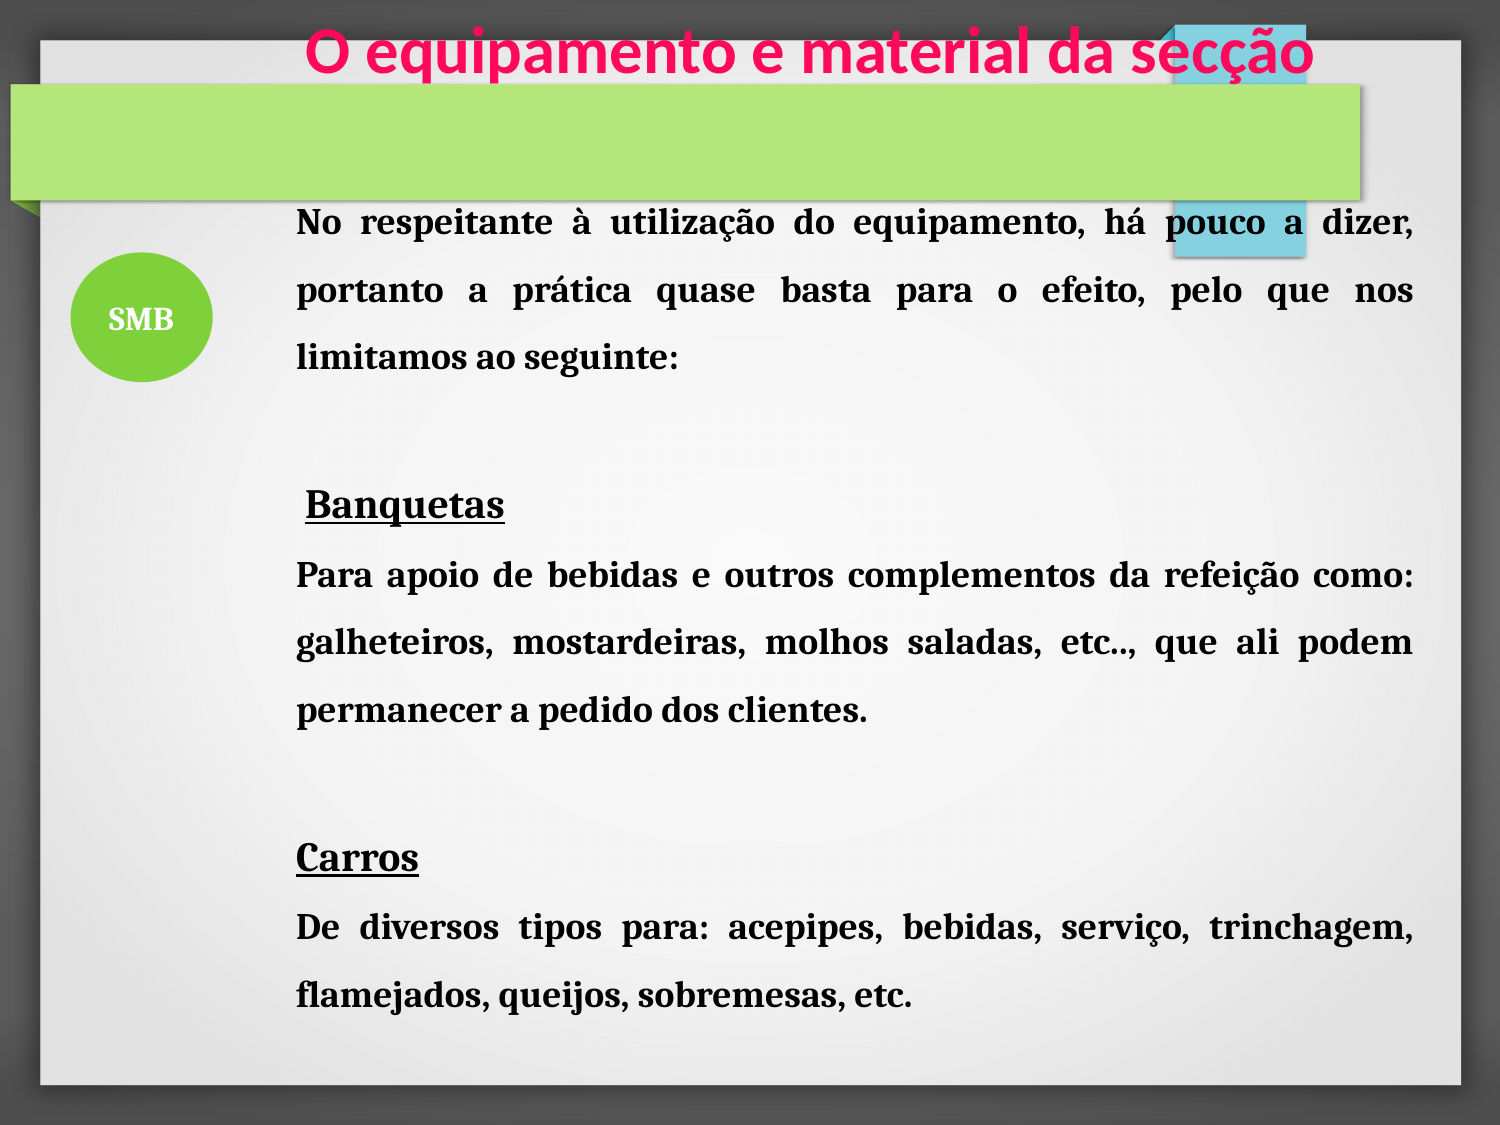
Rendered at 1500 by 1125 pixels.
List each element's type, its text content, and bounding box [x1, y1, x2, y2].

picture [0, 0, 1500, 1125]
text_box SMB [70, 252, 213, 383]
text_box O equipamento e material da secção [281, 0, 1465, 95]
text_box No respeitante à utilização do equipamento, há pouco a dizer, portanto a prática quase basta para o efeito, pelo que nos limitamos ao seguinte: Banquetas Para apoio de bebidas e outros complementos da refeição como: galheteiros, mostardeiras, molhos saladas, etc.., que ali podem permanecer a pedido dos clientes. Carros De diversos tipos para: acepipes, bebidas, serviço, trinchagem, flamejados, queijos, sobremesas, etc. [281, 117, 1430, 1023]
